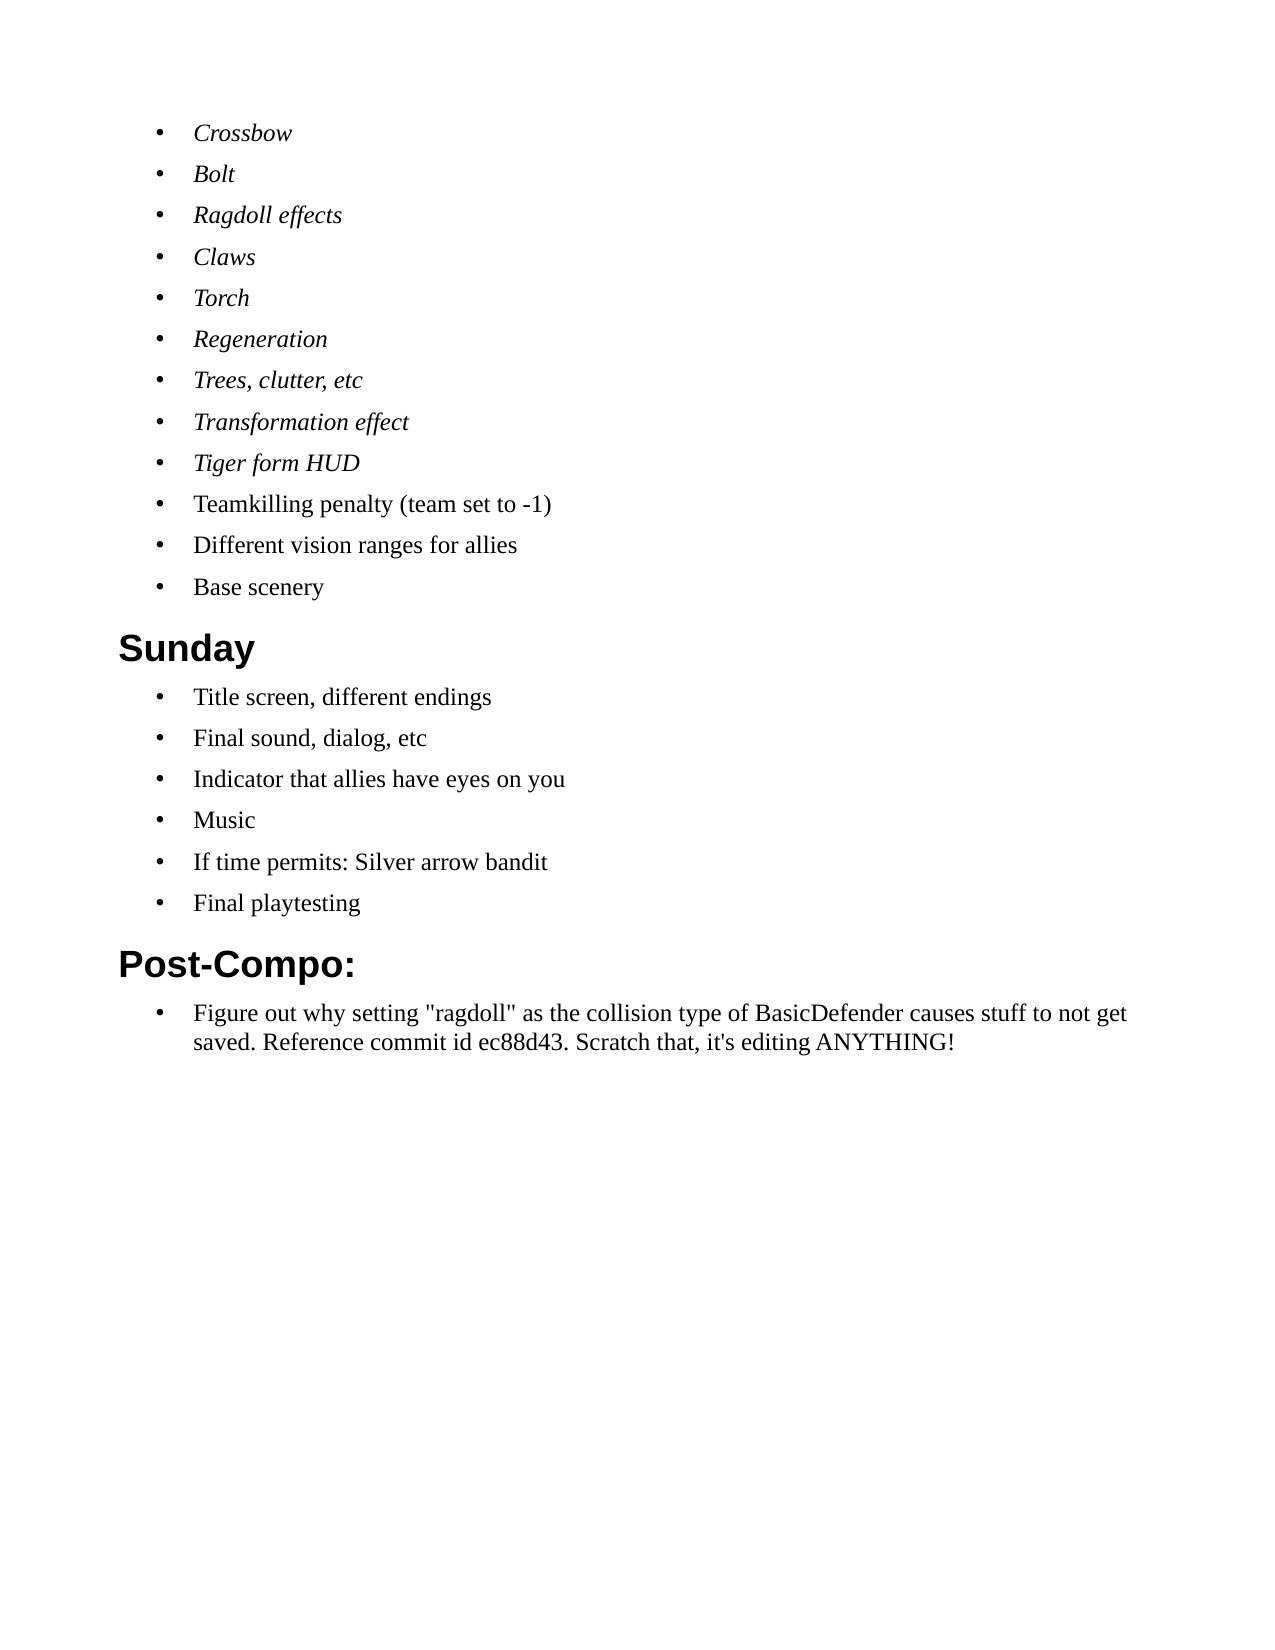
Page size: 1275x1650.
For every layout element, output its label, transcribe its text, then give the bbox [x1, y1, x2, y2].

list Teamkilling penalty (team set to -1) [156, 489, 1157, 518]
list If time permits: Silver arrow bandit [156, 847, 1157, 876]
list Regeneration [156, 324, 1157, 353]
list Crossbow [156, 118, 1157, 147]
list Ragdoll effects [156, 201, 1157, 229]
list Transformation effect [156, 407, 1157, 436]
list Music [156, 806, 1157, 834]
list Title screen, different endings [156, 682, 1157, 711]
list Final playtesting [156, 888, 1157, 917]
list Trees, clutter, etc [156, 366, 1157, 394]
list Different vision ranges for allies [156, 531, 1157, 559]
list Claws [156, 242, 1157, 271]
subtitle Sunday [118, 626, 1157, 669]
list Torch [156, 283, 1157, 312]
list Base scenery [156, 572, 1157, 601]
subtitle Post-Compo: [118, 942, 1157, 985]
list Bolt [156, 159, 1157, 188]
list Indicator that allies have eyes on you [156, 764, 1157, 793]
list Figure out why setting "ragdoll" as the collision type of BasicDefender causes stuff to not get saved. Reference commit id ec88d43. Scratch that, it's editing ANYTHING! [156, 998, 1157, 1055]
list Tiger form HUD [156, 448, 1157, 477]
list Final sound, dialog, etc [156, 723, 1157, 752]
